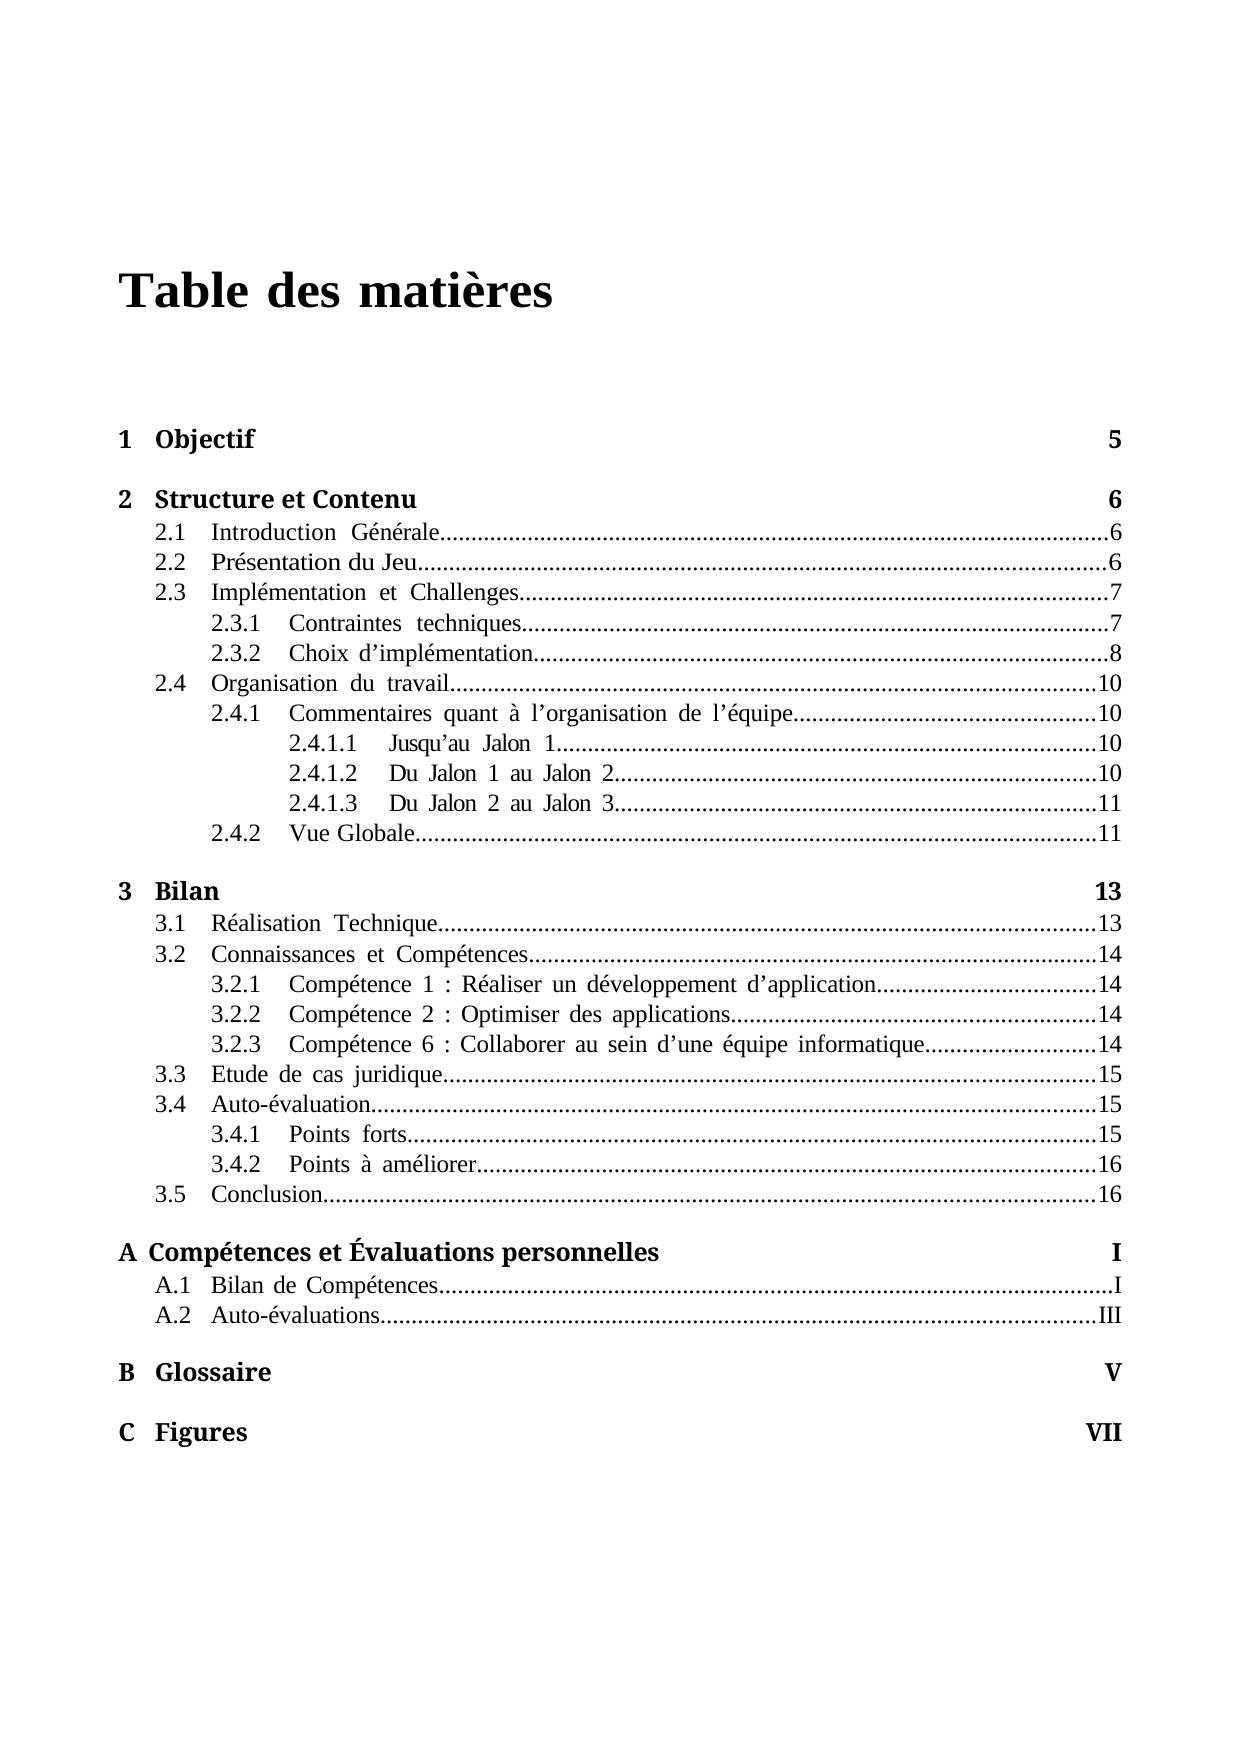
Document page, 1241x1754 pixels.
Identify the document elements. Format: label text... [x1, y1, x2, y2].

list Choix d’implémentation 8 [211, 638, 1137, 666]
list Glossaire V [118, 1355, 1137, 1389]
list Auto-évaluations III [154, 1300, 1137, 1328]
list Bilan 13 [118, 873, 1137, 907]
list Points à améliorer 16 [211, 1149, 1137, 1178]
list Bilan de Compétences I [154, 1270, 1137, 1298]
list Compétence 1 : Réaliser un développement d’application 14 [211, 969, 1137, 997]
list Compétence 6 : Collaborer au sein d’une équipe informatique 14 [211, 1029, 1137, 1058]
list Réalisation Technique 13 [154, 908, 1137, 937]
list Contraintes techniques 7 [211, 608, 1137, 636]
text Table des matières [118, 259, 1137, 318]
list Structure et Contenu 6 [118, 482, 1137, 516]
list Organisation du travail 10 [154, 668, 1137, 697]
text A Compétences et Évaluations personnelles I [118, 1234, 1137, 1268]
list Conclusion 16 [154, 1179, 1137, 1208]
list Connaissances et Compétences 14 [154, 939, 1137, 967]
list Introduction Générale 6 [154, 517, 1137, 546]
list Objectif 5 [118, 422, 1137, 456]
list Compétence 2 : Optimiser des applications 14 [211, 999, 1137, 1028]
list Commentaires quant à l’organisation de l’équipe 10 [211, 698, 1137, 727]
list Implémentation et Challenges 7 [154, 577, 1137, 606]
list Figures VII [118, 1415, 1137, 1449]
list Auto-évaluation 15 [154, 1089, 1137, 1118]
list Vue Globale 11 [211, 818, 1137, 847]
list Du Jalon 2 au Jalon 3 11 [289, 788, 1137, 817]
list Jusqu’au Jalon 1 10 [289, 728, 1137, 757]
list Points forts 15 [211, 1119, 1137, 1148]
list Du Jalon 1 au Jalon 2 10 [289, 758, 1137, 787]
list Etude de cas juridique 15 [154, 1059, 1137, 1088]
list Présentation du Jeu 6 [154, 547, 1137, 576]
